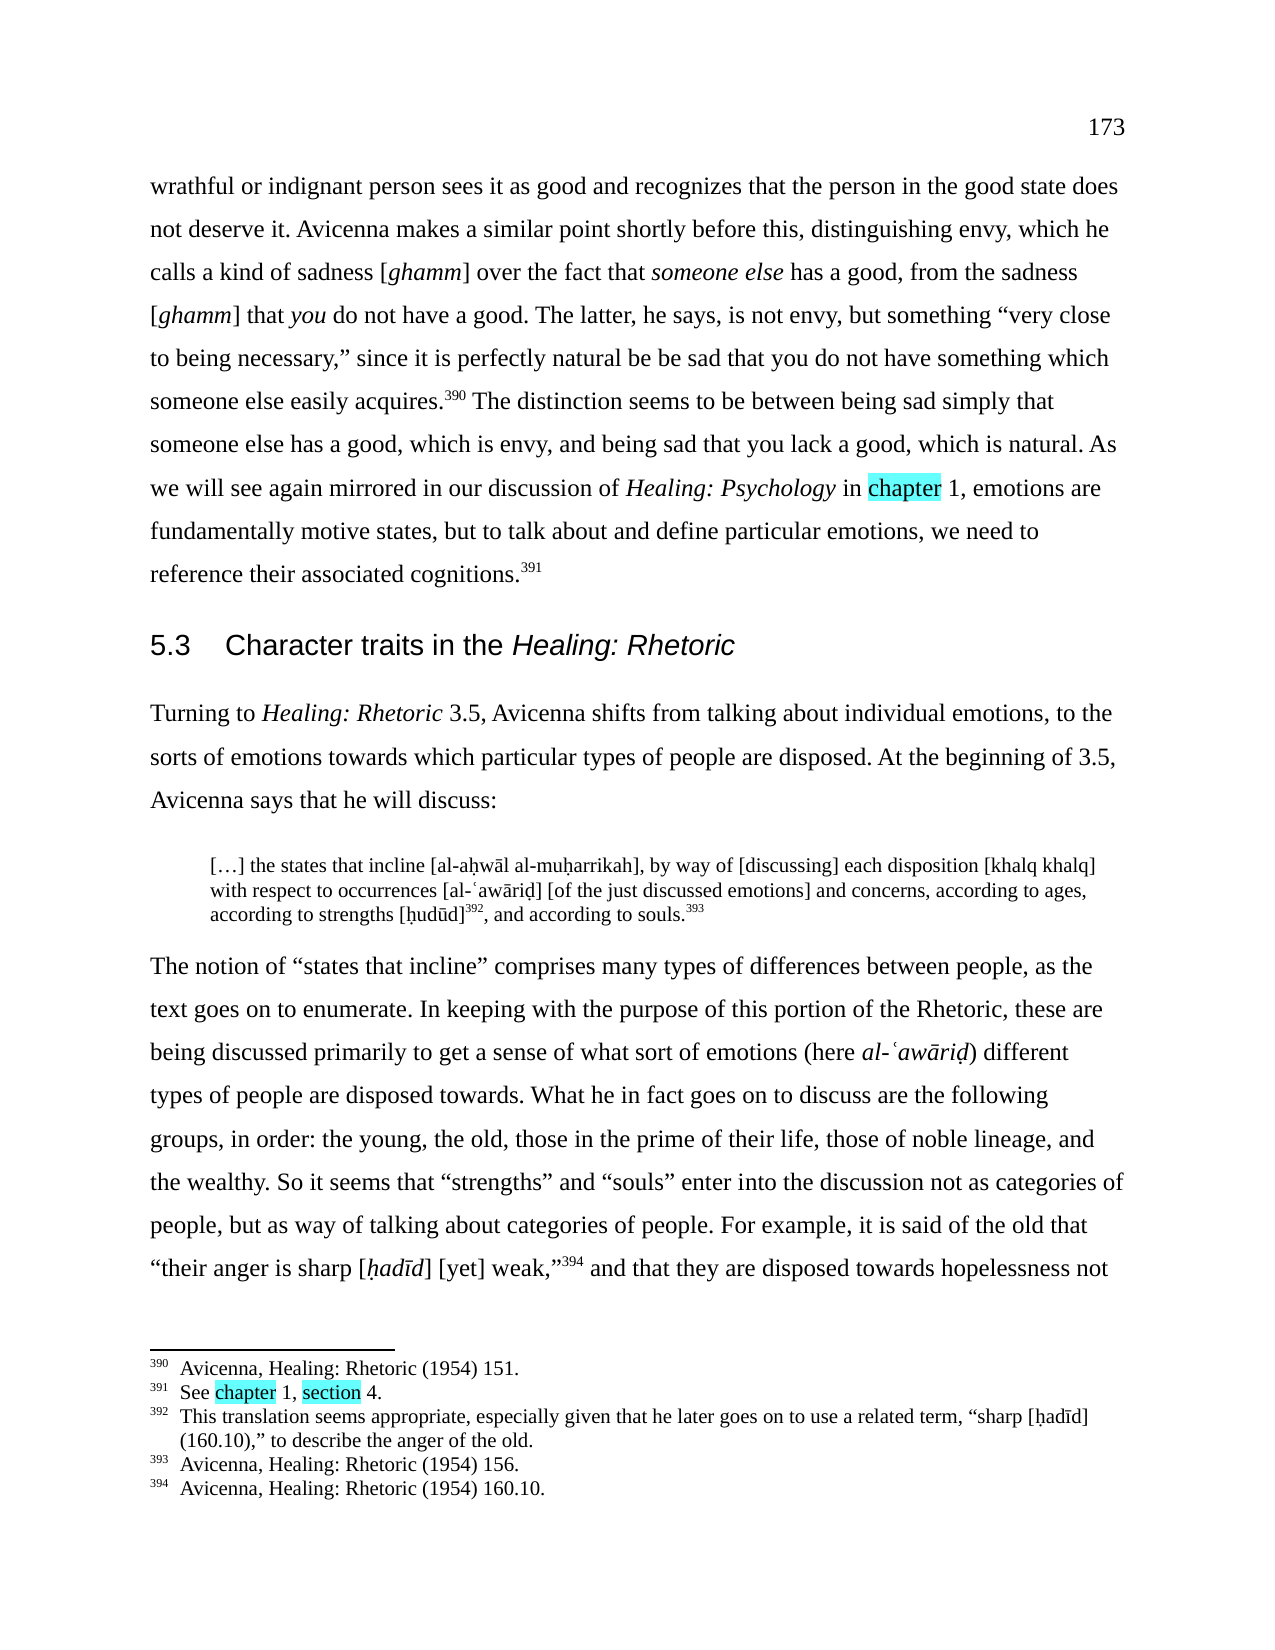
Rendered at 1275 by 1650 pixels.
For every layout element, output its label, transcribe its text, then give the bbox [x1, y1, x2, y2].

subtitle 5.3 Character traits in the Healing: Rhetoric [150, 627, 1125, 661]
text The notion of “states that incline” comprises many types of differences between people, as the text goes on to enumerate. In keeping with the purpose of this portion of the Rhetoric, these are being discussed primarily to get a sense of what sort of emotions (here al-ʿawāriḍ) different types of people are disposed towards. What he in fact goes on to discuss are the following groups, in order: the young, the old, those in the prime of their life, those of noble lineage, and the wealthy. So it seems that “strengths” and “souls” enter into the discussion not as categories of people, but as way of talking about categories of people. For example, it is said of the old that “their anger is sharp [ḥadīd] [yet] weak,” and that they are disposed towards hopelessness not [150, 951, 1125, 1282]
text wrathful or indignant person sees it as good and recognizes that the person in the good state does not deserve it. Avicenna makes a similar point shortly before this, distinguishing envy, which he calls a kind of sadness [ghamm] over the fact that someone else has a good, from the sadness [ghamm] that you do not have a good. The latter, he says, is not envy, but something “very close to being necessary,” since it is perfectly natural be be sad that you do not have something which someone else easily acquires. The distinction seems to be between being sad simply that someone else has a good, which is envy, and being sad that you lack a good, which is natural. As we will see again mirrored in our discussion of Healing: Psychology in chapter 1, emotions are fundamentally motive states, but to talk about and define particular emotions, we need to reference their associated cognitions. [150, 171, 1125, 588]
text This translation seems appropriate, especially given that he later goes on to use a related term, “sharp [ḥadīd] (160.10),” to describe the anger of the old. [150, 1404, 1125, 1452]
text […] the states that incline [al-aḥwāl al-muḥarrikah], by way of [discussing] each disposition [khalq khalq] with respect to occurrences [al-ʿawāriḍ] [of the just discussed emotions] and concerns, according to ages, according to strengths [ḥudūd], and according to souls. [210, 853, 1125, 926]
text Turning to Healing: Rhetoric 3.5, Avicenna shifts from talking about individual emotions, to the sorts of emotions towards which particular types of people are disposed. At the beginning of 3.5, Avicenna says that he will discuss: [150, 698, 1125, 813]
text See chapter 1, section 4. [150, 1380, 1125, 1404]
text Avicenna, Healing: Rhetoric (1954) 160.10. [150, 1476, 1125, 1500]
text Avicenna, Healing: Rhetoric (1954) 151. [150, 1356, 1125, 1380]
text Avicenna, Healing: Rhetoric (1954) 156. [150, 1452, 1125, 1476]
